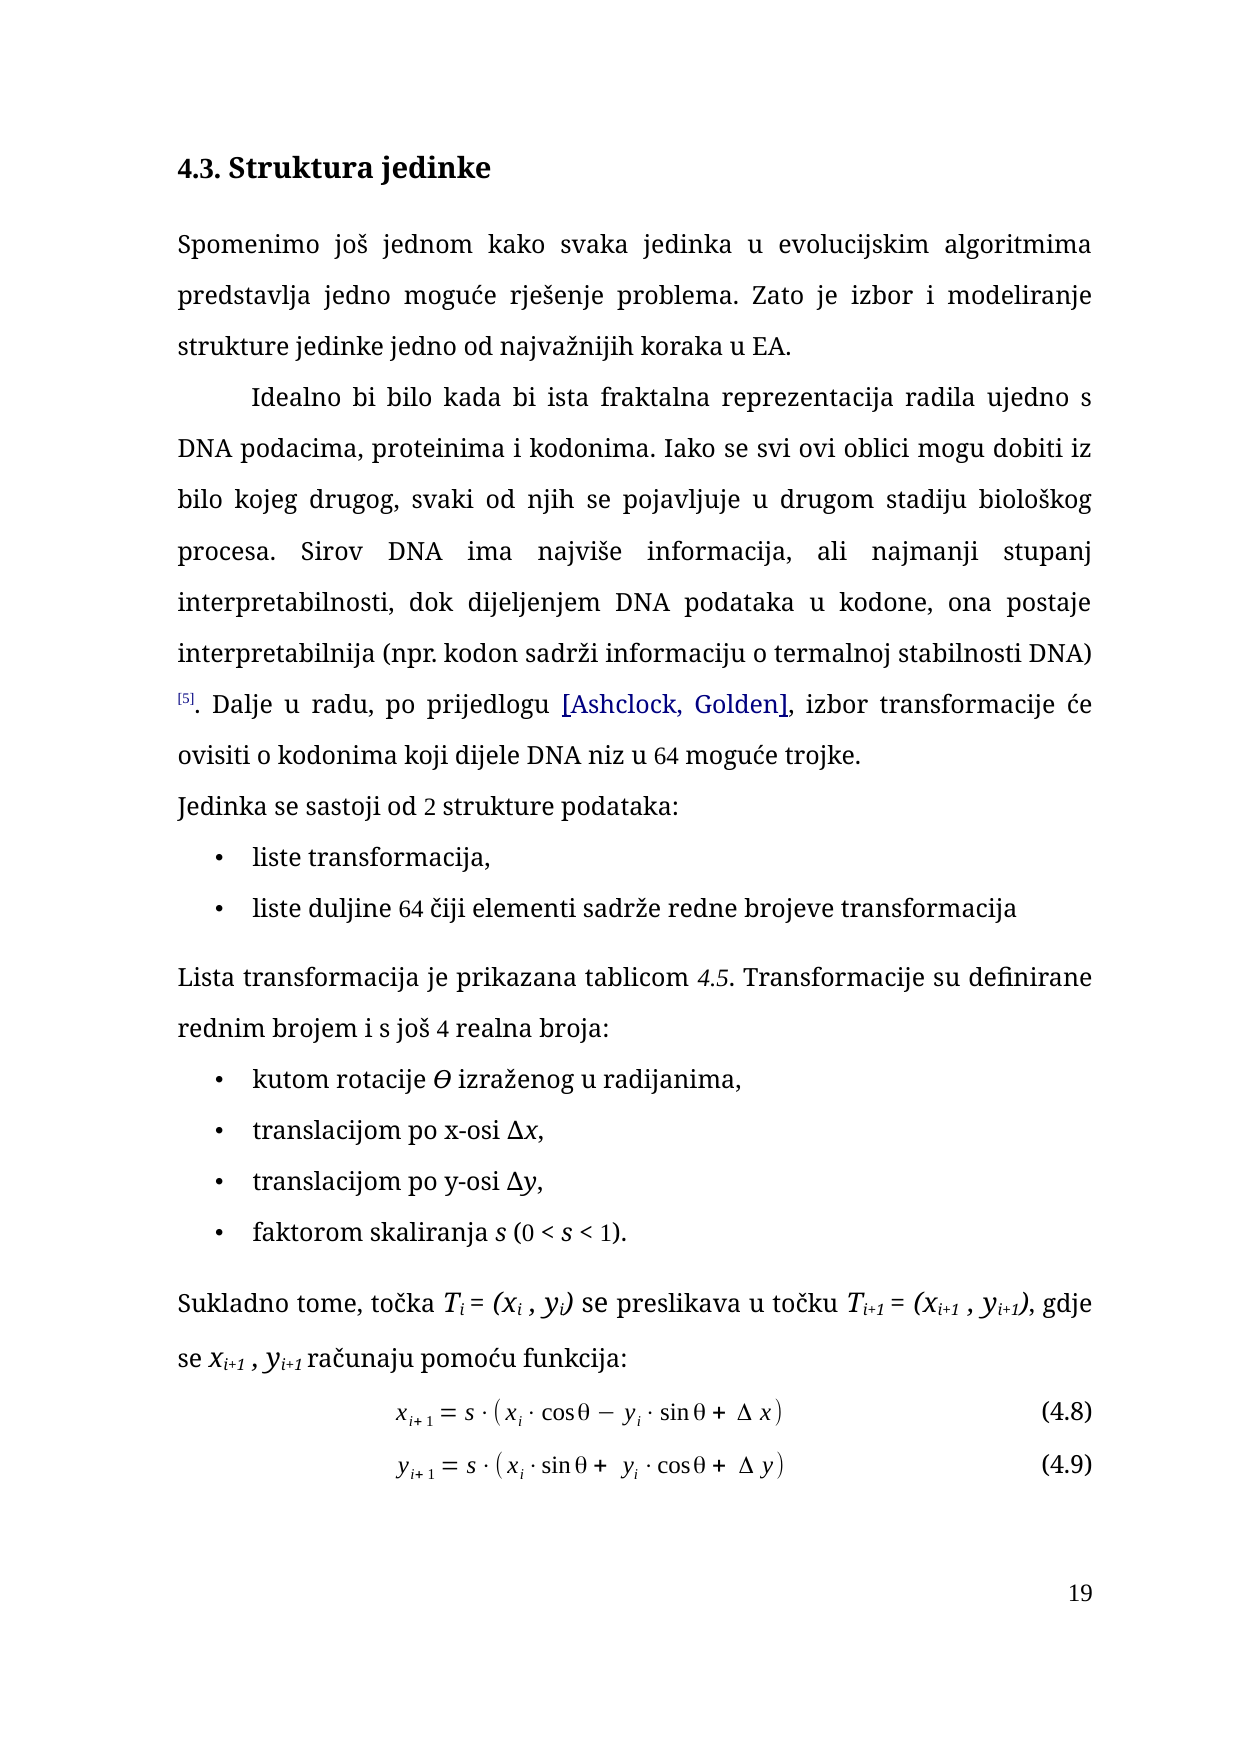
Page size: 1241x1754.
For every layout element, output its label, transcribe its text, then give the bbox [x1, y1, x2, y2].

text Jedinka se sastoji od 2 strukture podataka: [177, 788, 1093, 822]
list faktorom skaliranja s (0 < s < 1). [215, 1214, 1093, 1248]
list translacijom po y-osi ∆y, [215, 1163, 1093, 1197]
text Sukladno tome, točka Ti = (xi , yi) se preslikava u točku Ti+1 = (xi+1 , yi+1), gdje se xi+1 , yi+1 računaju pomoću funkcija: [177, 1283, 1093, 1375]
text (4.9) [177, 1447, 1093, 1494]
list translacijom po x-osi ∆x, [215, 1112, 1093, 1146]
list liste duljine 64 čiji elementi sadrže redne brojeve transformacija [215, 891, 1093, 924]
text Idealno bi bilo kada bi ista fraktalna reprezentacija radila ujedno s DNA podacima, proteinima i kodonima. Iako se svi ovi oblici mogu dobiti iz bilo kojeg drugog, svaki od njih se pojavljuje u drugom stadiju biološkog procesa. Sirov DNA ima najviše informacija, ali najmanji stupanj interpretabilnosti, dok dijeljenjem DNA podataka u kodone, ona postaje interpretabilnija (npr. kodon sadrži informaciju o termalnoj stabilnosti DNA)[5]. Dalje u radu, po prijedlogu [Ashclock, Golden], izbor transformacije će ovisiti o kodonima koji dijele DNA niz u 64 moguće trojke. [177, 380, 1093, 771]
list liste transformacija, [215, 839, 1093, 873]
text (4.8) [177, 1394, 1093, 1430]
list kutom rotacije ϴ izraženog u radijanima, [215, 1061, 1093, 1095]
subtitle 4.3. Struktura jedinke [177, 148, 1093, 187]
text Lista transformacija je prikazana tablicom 4.5. Transformacije su definirane rednim brojem i s još 4 realna broja: [177, 959, 1093, 1044]
text Spomenimo još jednom kako svaka jedinka u evolucijskim algoritmima predstavlja jedno moguće rješenje problema. Zato je izbor i modeliranje strukture jedinke jedno od najvažnijih koraka u EA. [177, 227, 1093, 363]
